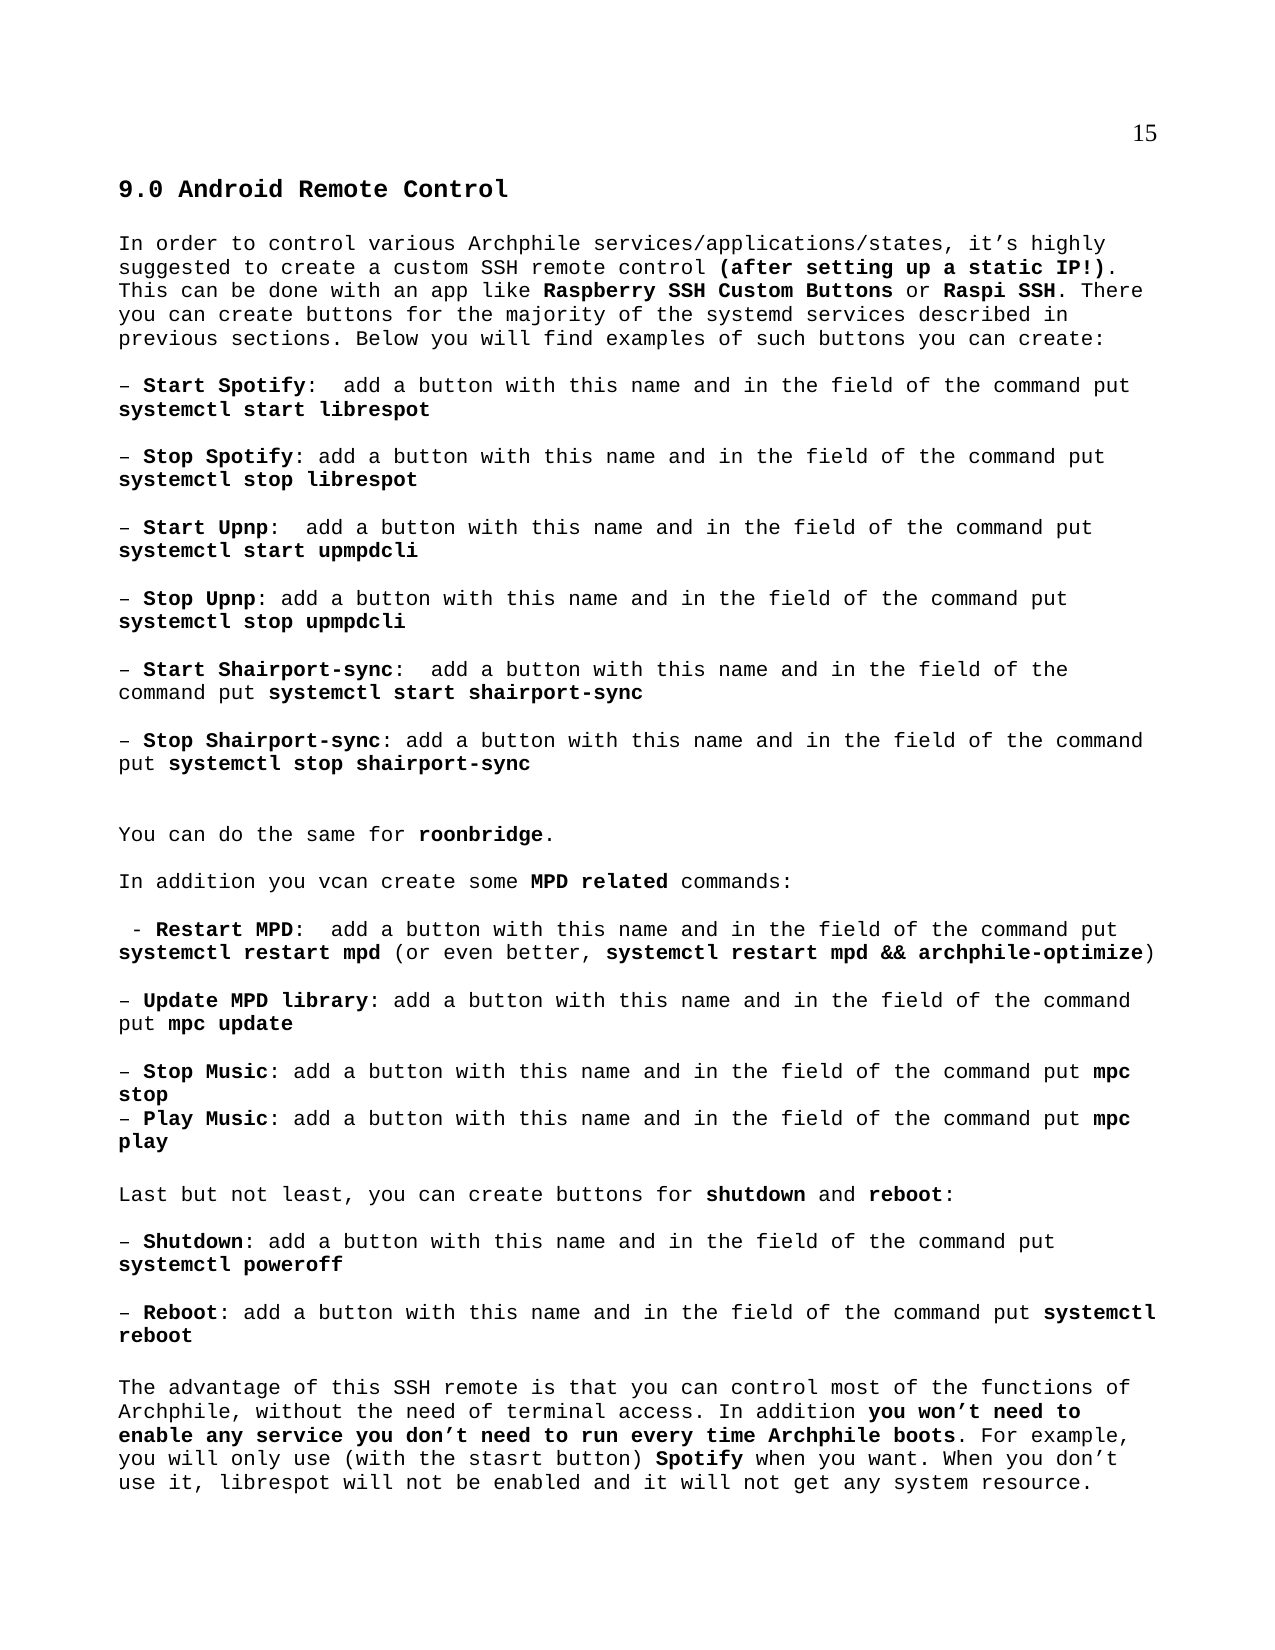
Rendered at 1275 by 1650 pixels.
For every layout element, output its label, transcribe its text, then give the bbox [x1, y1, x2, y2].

text - Restart MPD: add a button with this name and in the field of the command put systemctl restart mpd (or even better, systemctl restart mpd && archphile-optimize) [118, 919, 1157, 966]
text – Start Shairport-sync: add a button with this name and in the field of the command put systemctl start shairport-sync [118, 659, 1157, 706]
text – Shutdown: add a button with this name and in the field of the command put systemctl poweroff [118, 1231, 1157, 1278]
text Last but not least, you can create buttons for shutdown and reboot: [118, 1183, 1157, 1207]
text In order to control various Archphile services/applications/states, it’s highly suggested to create a custom SSH remote control (after setting up a static IP!). This can be done with an app like Raspberry SSH Custom Buttons or Raspi SSH. There you can create buttons for the majority of the systemd services described in previous sections. Below you will find examples of such buttons you can create: [118, 233, 1157, 351]
text – Stop Spotify: add a button with this name and in the field of the command put systemctl stop librespot [118, 446, 1157, 493]
text You can do the same for roonbridge. [118, 824, 1157, 848]
text The advantage of this SSH remote is that you can control most of the functions of Archphile, without the need of terminal access. In addition you won’t need to enable any service you don’t need to run every time Archphile boots. For example, you will only use (with the stasrt button) Spotify when you want. When you don’t use it, librespot will not be enabled and it will not get any system resource. [118, 1377, 1157, 1496]
text – Play Music: add a button with this name and in the field of the command put mpc play [118, 1108, 1157, 1155]
text – Update MPD library: add a button with this name and in the field of the command put mpc update [118, 990, 1157, 1037]
text – Stop Shairport-sync: add a button with this name and in the field of the command put systemctl stop shairport-sync [118, 729, 1157, 777]
text In addition you vcan create some MPD related commands: [118, 871, 1157, 895]
text 9.0 Android Remote Control [118, 176, 1157, 205]
text – Start Spotify: add a button with this name and in the field of the command put systemctl start librespot [118, 375, 1157, 422]
text – Start Upnp: add a button with this name and in the field of the command put systemctl start upmpdcli [118, 517, 1157, 564]
text – Stop Music: add a button with this name and in the field of the command put mpc stop [118, 1061, 1157, 1108]
text – Reboot: add a button with this name and in the field of the command put systemctl reboot [118, 1302, 1157, 1349]
text – Stop Upnp: add a button with this name and in the field of the command put systemctl stop upmpdcli [118, 588, 1157, 635]
